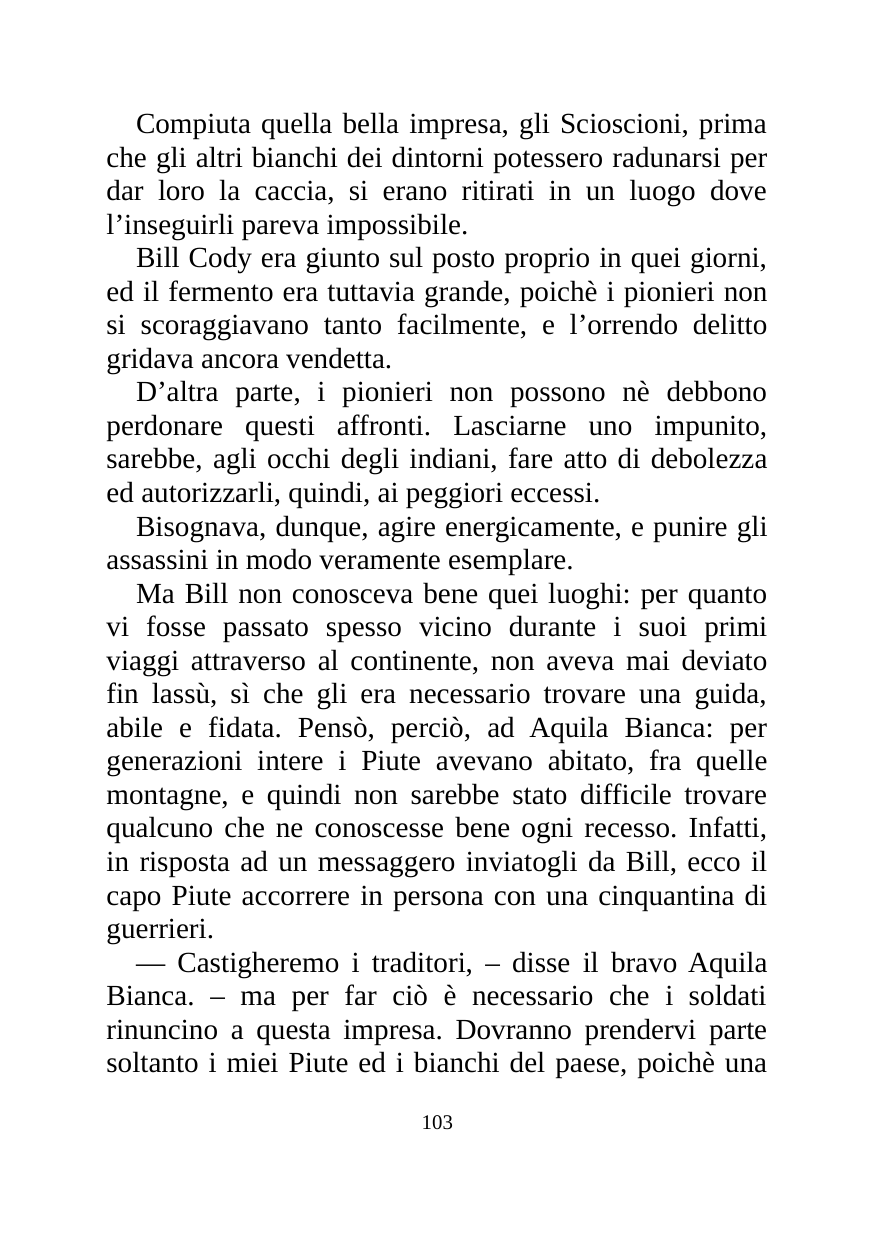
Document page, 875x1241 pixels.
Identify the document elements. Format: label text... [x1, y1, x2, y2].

text Bill Cody era giunto sul posto proprio in quei giorni, ed il fermento era tuttavia grande, poichè i pionieri non si scoraggiavano tanto facilmente, e l’orrendo delitto gridava ancora vendetta. [106, 240, 768, 374]
text — Castigheremo i traditori, – disse il bravo Aquila Bianca. – ma per far ciò è necessario che i soldati rinuncino a questa impresa. Dovranno prendervi parte soltanto i miei Piute ed i bianchi del paese, poichè una [106, 945, 768, 1079]
text Compiuta quella bella impresa, gli Scioscioni, prima che gli altri bianchi dei dintorni potessero radunarsi per dar loro la caccia, si erano ritirati in un luogo dove l’inseguirli pareva impossibile. [106, 106, 768, 240]
text Bisognava, dunque, agire energicamente, e punire gli assassini in modo veramente esemplare. [106, 509, 768, 576]
text Ma Bill non conosceva bene quei luoghi: per quanto vi fosse passato spesso vicino durante i suoi primi viaggi attraverso al continente, non aveva mai deviato fin lassù, sì che gli era necessario trovare una guida, abile e fidata. Pensò, perciò, ad Aquila Bianca: per generazioni intere i Piute avevano abitato, fra quelle montagne, e quindi non sarebbe stato difficile trovare qualcuno che ne conoscesse bene ogni recesso. Infatti, in risposta ad un messaggero inviatogli da Bill, ecco il capo Piute accorrere in persona con una cinquantina di guerrieri. [106, 576, 768, 945]
text D’altra parte, i pionieri non possono nè debbono perdonare questi affronti. Lasciarne uno impunito, sarebbe, agli occhi degli indiani, fare atto di debolezza ed autorizzarli, quindi, ai peggiori eccessi. [106, 374, 768, 509]
